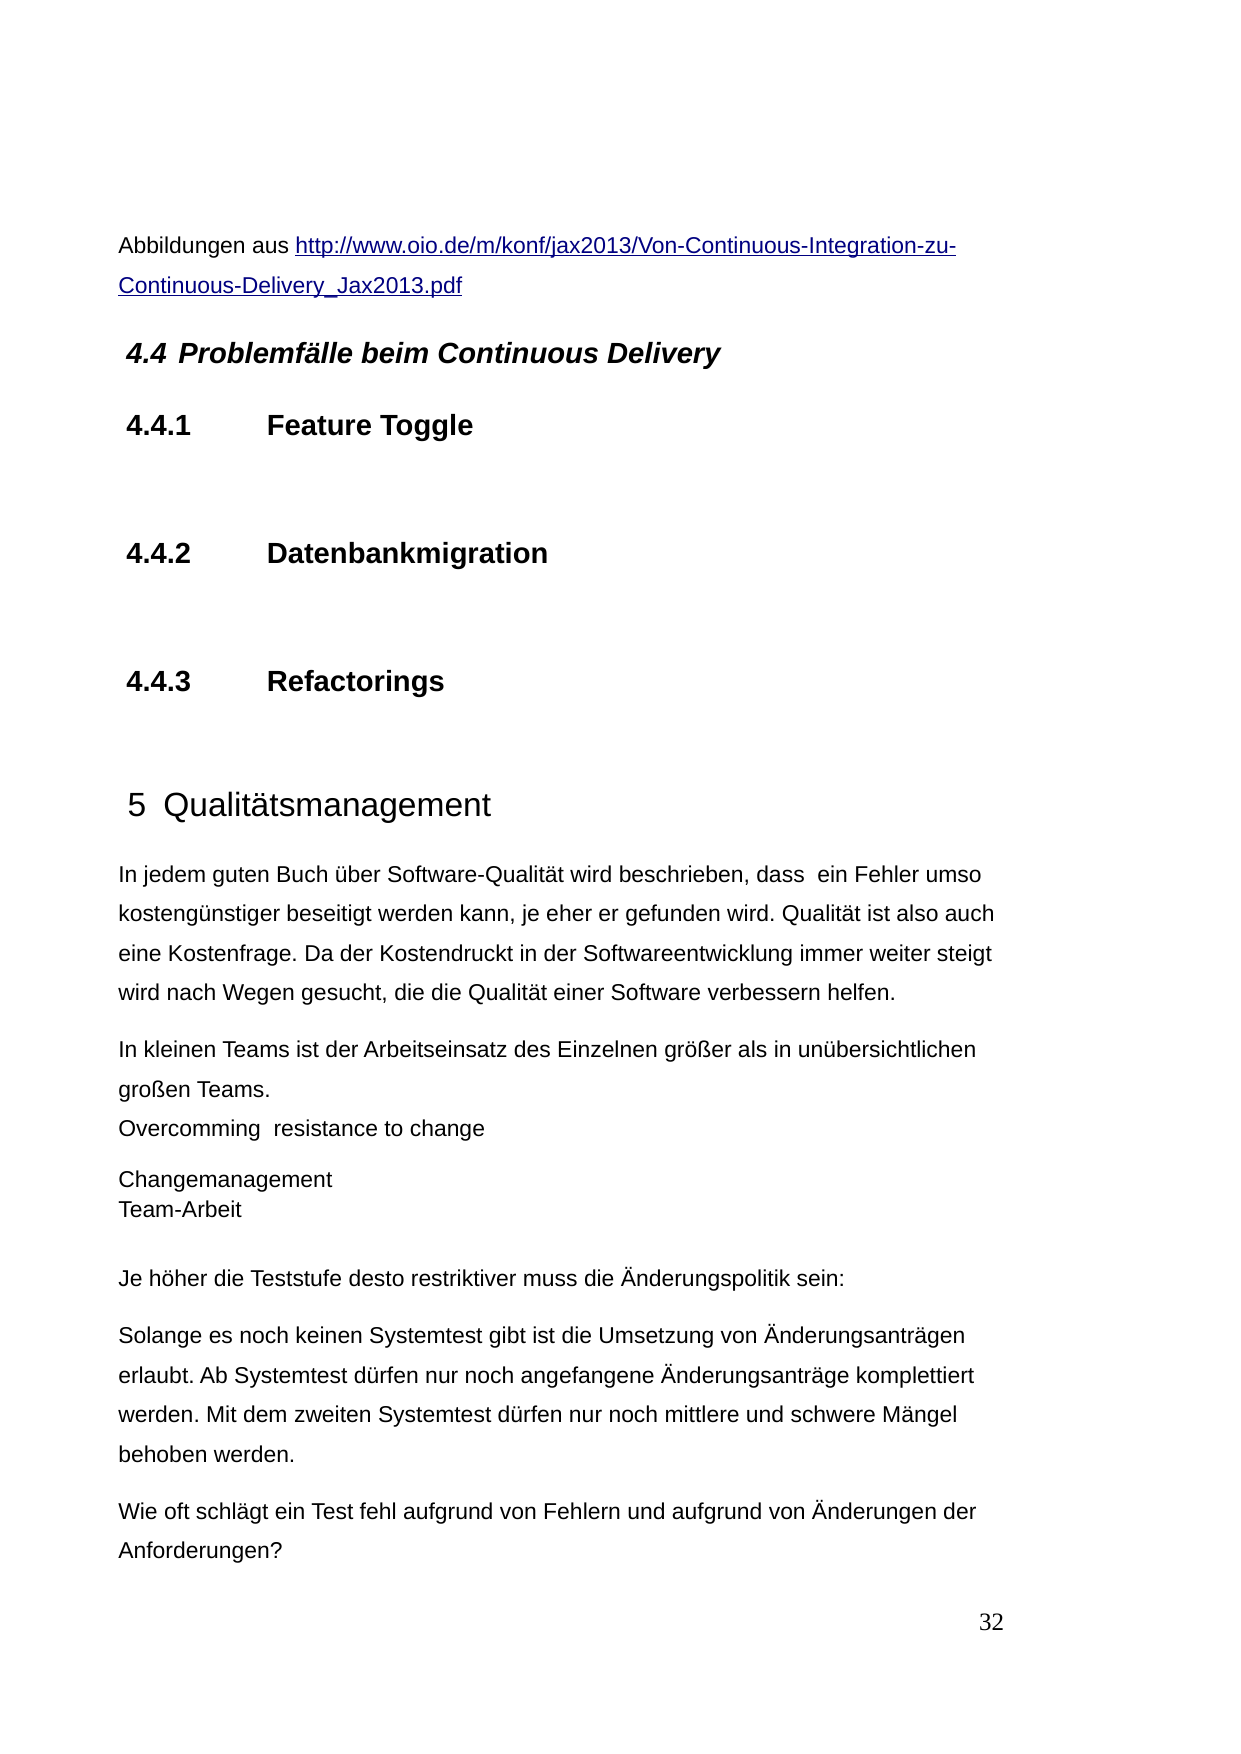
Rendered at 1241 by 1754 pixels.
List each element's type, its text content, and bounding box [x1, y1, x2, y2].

subtitle Refactorings [118, 664, 1004, 697]
text Solange es noch keinen Systemtest gibt ist die Umsetzung von Änderungsanträgen erlaubt. Ab Systemtest dürfen nur noch angefangene Änderungsanträge komplettiert werden. Mit dem zweiten Systemtest dürfen nur noch mittlere und schwere Mängel behoben werden. [118, 1322, 1004, 1467]
text Overcomming resistance to change [118, 1115, 1004, 1141]
text Abbildungen aus http://www.oio.de/m/konf/jax2013/Von-Continuous-Integration-zu-Continuous-Delivery_Jax2013.pdf [118, 232, 1004, 298]
subtitle Feature Toggle [118, 407, 1004, 441]
subtitle Qualitätsmanagement [118, 785, 1004, 823]
text Wie oft schlägt ein Test fehl aufgrund von Fehlern und aufgrund von Änderungen der Anforderungen? [118, 1498, 1004, 1564]
text Changemanagement Team-Arbeit [118, 1166, 1004, 1223]
subtitle Problemfälle beim Continuous Delivery [118, 336, 1004, 370]
subtitle Datenbankmigration [118, 536, 1004, 569]
text In kleinen Teams ist der Arbeitseinsatz des Einzelnen größer als in unübersichtlichen großen Teams. [118, 1036, 1004, 1102]
text In jedem guten Buch über Software-Qualität wird beschrieben, dass ein Fehler umso kostengünstiger beseitigt werden kann, je eher er gefunden wird. Qualität ist also auch eine Kostenfrage. Da der Kostendruckt in der Softwareentwicklung immer weiter steigt wird nach Wegen gesucht, die die Qualität einer Software verbessern helfen. [118, 861, 1004, 1005]
text Je höher die Teststufe desto restriktiver muss die Änderungspolitik sein: [118, 1265, 1004, 1291]
